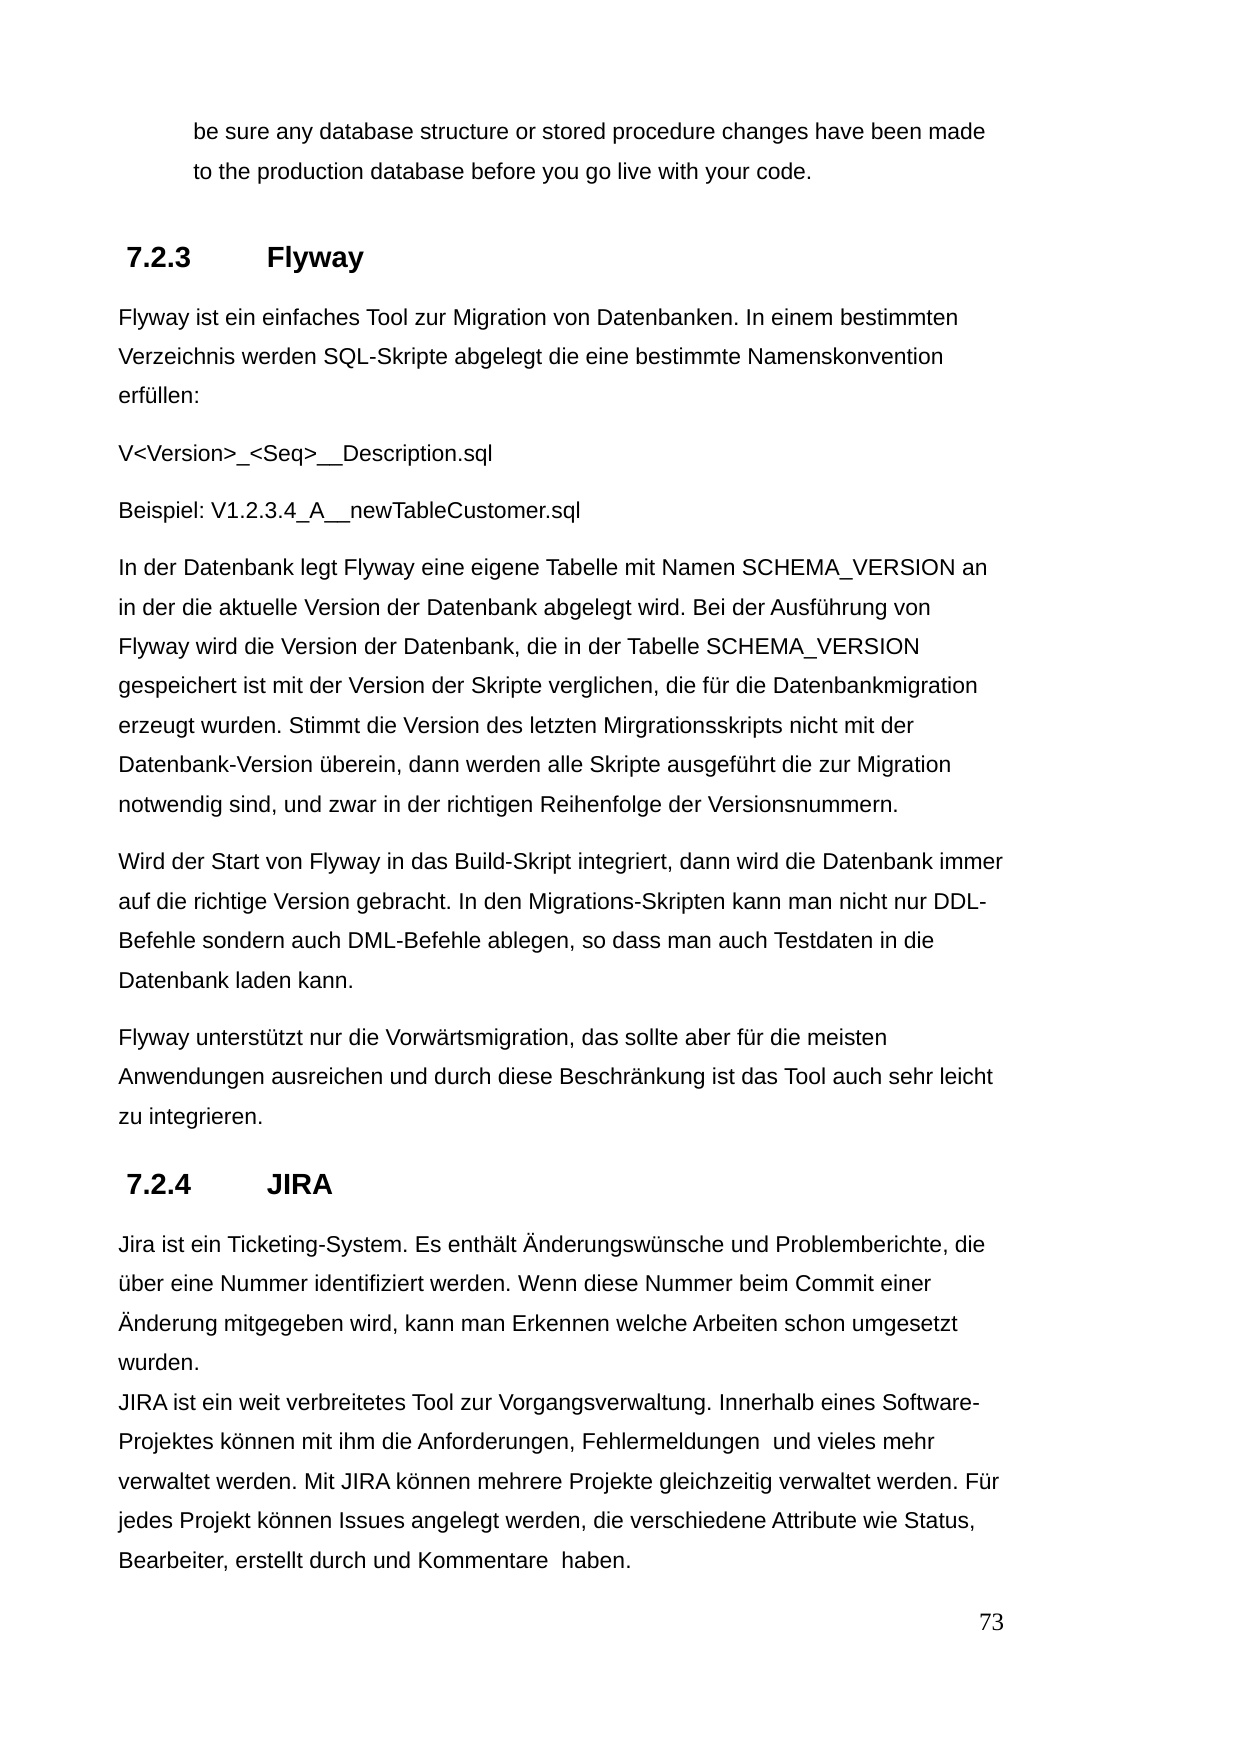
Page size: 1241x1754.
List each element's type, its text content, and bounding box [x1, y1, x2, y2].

list be sure any database structure or stored procedure changes have been made to the production database before you go live with your code. [156, 118, 1004, 184]
text Wird der Start von Flyway in das Build-Skript integriert, dann wird die Datenbank immer auf die richtige Version gebracht. In den Migrations-Skripten kann man nicht nur DDL-Befehle sondern auch DML-Befehle ablegen, so dass man auch Testdaten in die Datenbank laden kann. [118, 848, 1004, 993]
text Jira ist ein Ticketing-System. Es enthält Änderungswünsche und Problemberichte, die über eine Nummer identifiziert werden. Wenn diese Nummer beim Commit einer Änderung mitgegeben wird, kann man Erkennen welche Arbeiten schon umgesetzt wurden. [118, 1231, 1004, 1376]
text Beispiel: V1.2.3.4_A__newTableCustomer.sql [118, 497, 1004, 523]
subtitle JIRA [118, 1167, 1004, 1201]
text Flyway ist ein einfaches Tool zur Migration von Datenbanken. In einem bestimmten Verzeichnis werden SQL-Skripte abgelegt die eine bestimmte Namenskonvention erfüllen: [118, 303, 1004, 409]
subtitle Flyway [118, 240, 1004, 273]
text JIRA ist ein weit verbreitetes Tool zur Vorgangsverwaltung. Innerhalb eines Software-Projektes können mit ihm die Anforderungen, Fehlermeldungen und vieles mehr verwaltet werden. Mit JIRA können mehrere Projekte gleichzeitig verwaltet werden. Für jedes Projekt können Issues angelegt werden, die verschiedene Attribute wie Status, Bearbeiter, erstellt durch und Kommentare haben. [118, 1389, 1004, 1573]
text In der Datenbank legt Flyway eine eigene Tabelle mit Namen SCHEMA_VERSION an in der die aktuelle Version der Datenbank abgelegt wird. Bei der Ausführung von Flyway wird die Version der Datenbank, die in der Tabelle SCHEMA_VERSION gespeichert ist mit der Version der Skripte verglichen, die für die Datenbankmigration erzeugt wurden. Stimmt die Version des letzten Mirgrationsskripts nicht mit der Datenbank-Version überein, dann werden alle Skripte ausgeführt die zur Migration notwendig sind, und zwar in der richtigen Reihenfolge der Versionsnummern. [118, 554, 1004, 817]
text Flyway unterstützt nur die Vorwärtsmigration, das sollte aber für die meisten Anwendungen ausreichen und durch diese Beschränkung ist das Tool auch sehr leicht zu integrieren. [118, 1024, 1004, 1129]
text V<Version>_<Seq>__Description.sql [118, 440, 1004, 466]
